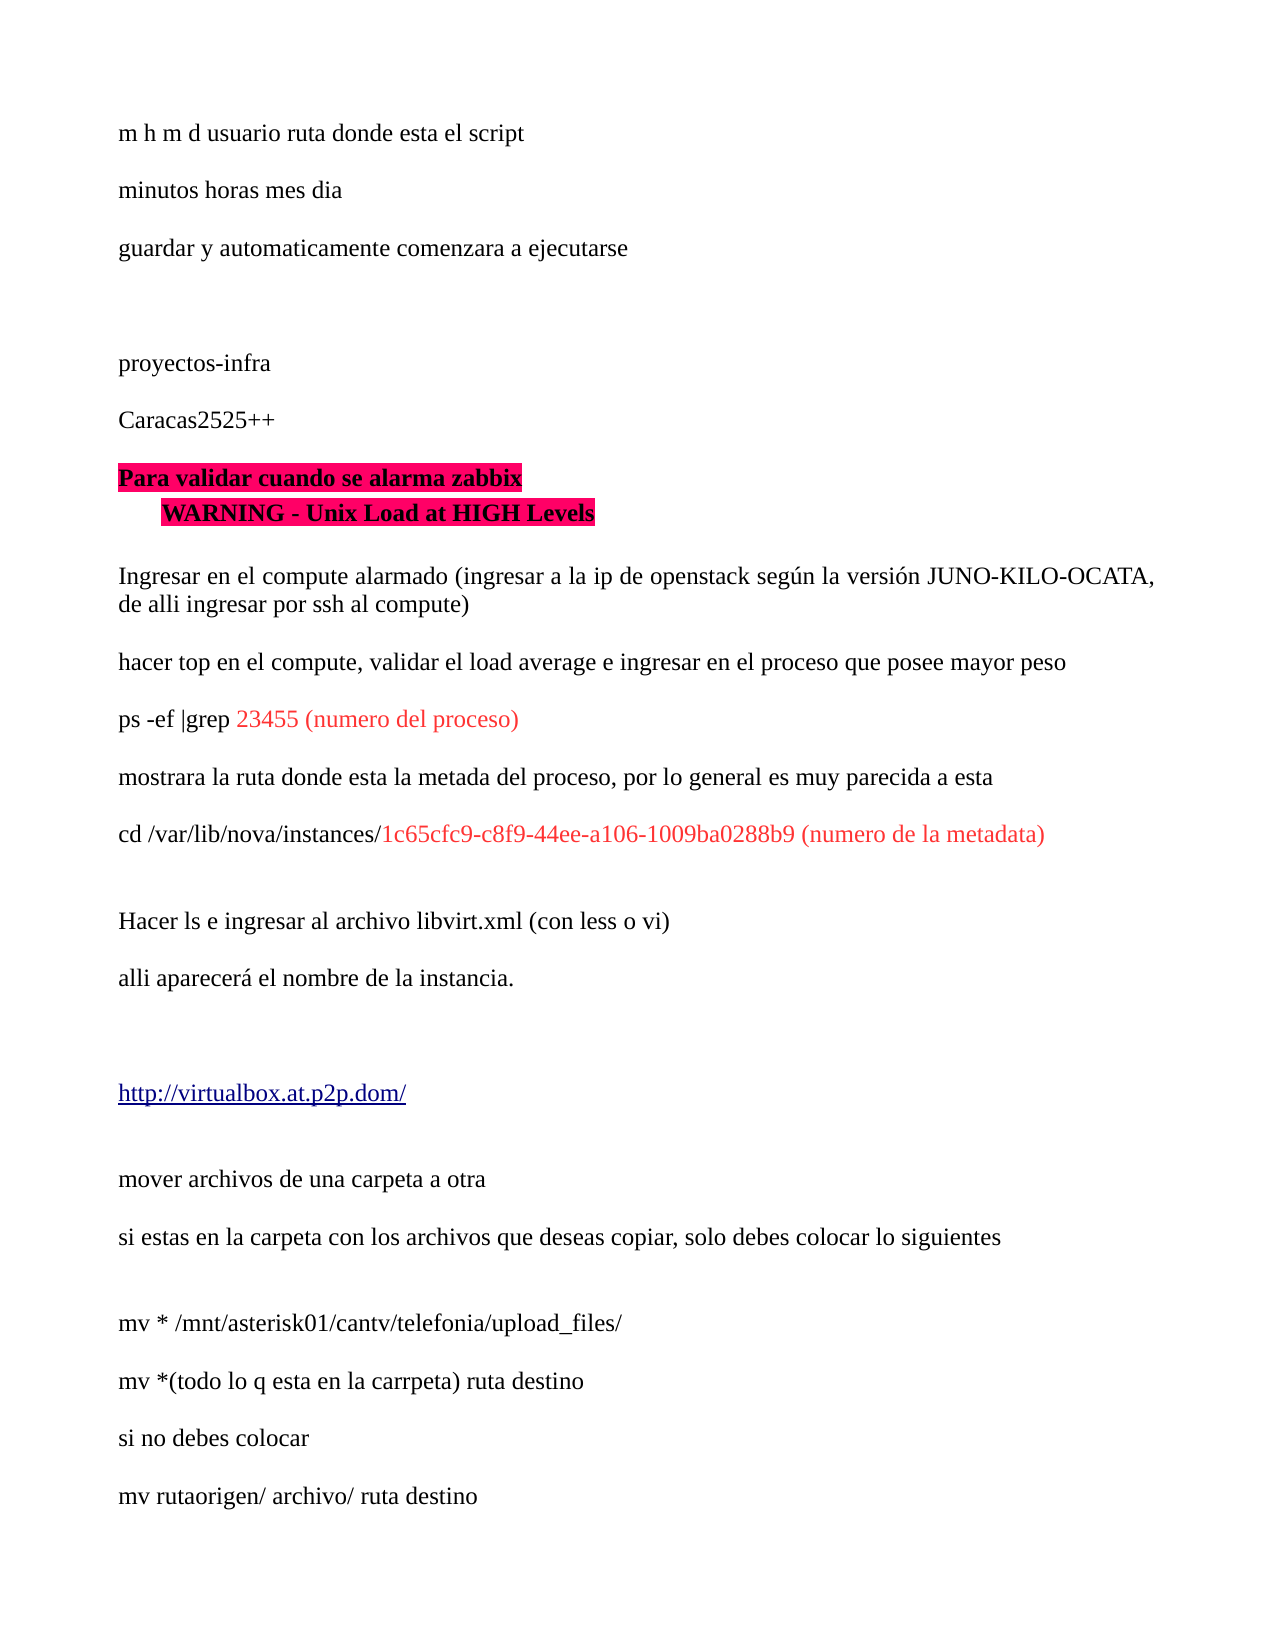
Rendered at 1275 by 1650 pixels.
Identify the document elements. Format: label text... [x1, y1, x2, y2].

text mostrara la ruta donde esta la metada del proceso, por lo general es muy parecida a esta [118, 762, 1157, 791]
text Ingresar en el compute alarmado (ingresar a la ip de openstack según la versión JUNO-KILO-OCATA, de alli ingresar por ssh al compute) [118, 561, 1157, 618]
text proyectos-infra [118, 348, 1157, 377]
text cd /var/lib/nova/instances/1c65cfc9-c8f9-44ee-a106-1009ba0288b9 (numero de la metadata) [118, 819, 1157, 848]
text hacer top en el compute, validar el load average e ingresar en el proceso que posee mayor peso [118, 647, 1157, 676]
text Caracas2525++ [118, 406, 1157, 434]
table_header [118, 492, 156, 532]
text mv *(todo lo q esta en la carrpeta) ruta destino [118, 1366, 1157, 1394]
text Para validar cuando se alarma zabbix [118, 463, 1157, 492]
text minutos horas mes dia [118, 176, 1157, 204]
text http://virtualbox.at.p2p.dom/ [118, 1078, 1157, 1107]
text Hacer ls e ingresar al archivo libvirt.xml (con less o vi) [118, 906, 1157, 934]
text mover archivos de una carpeta a otra [118, 1164, 1157, 1193]
table_header WARNING - Unix Load at HIGH Levels [156, 492, 609, 532]
text m h m d usuario ruta donde esta el script [118, 118, 1157, 147]
text mv rutaorigen/ archivo/ ruta destino [118, 1481, 1157, 1509]
text ps -ef |grep 23455 (numero del proceso) [118, 704, 1157, 733]
text alli aparecerá el nombre de la instancia. [118, 963, 1157, 992]
text si estas en la carpeta con los archivos que deseas copiar, solo debes colocar lo siguientes [118, 1222, 1157, 1251]
text mv * /mnt/asterisk01/cantv/telefonia/upload_files/ [118, 1308, 1157, 1337]
text guardar y automaticamente comenzara a ejecutarse [118, 233, 1157, 262]
text si no debes colocar [118, 1423, 1157, 1452]
